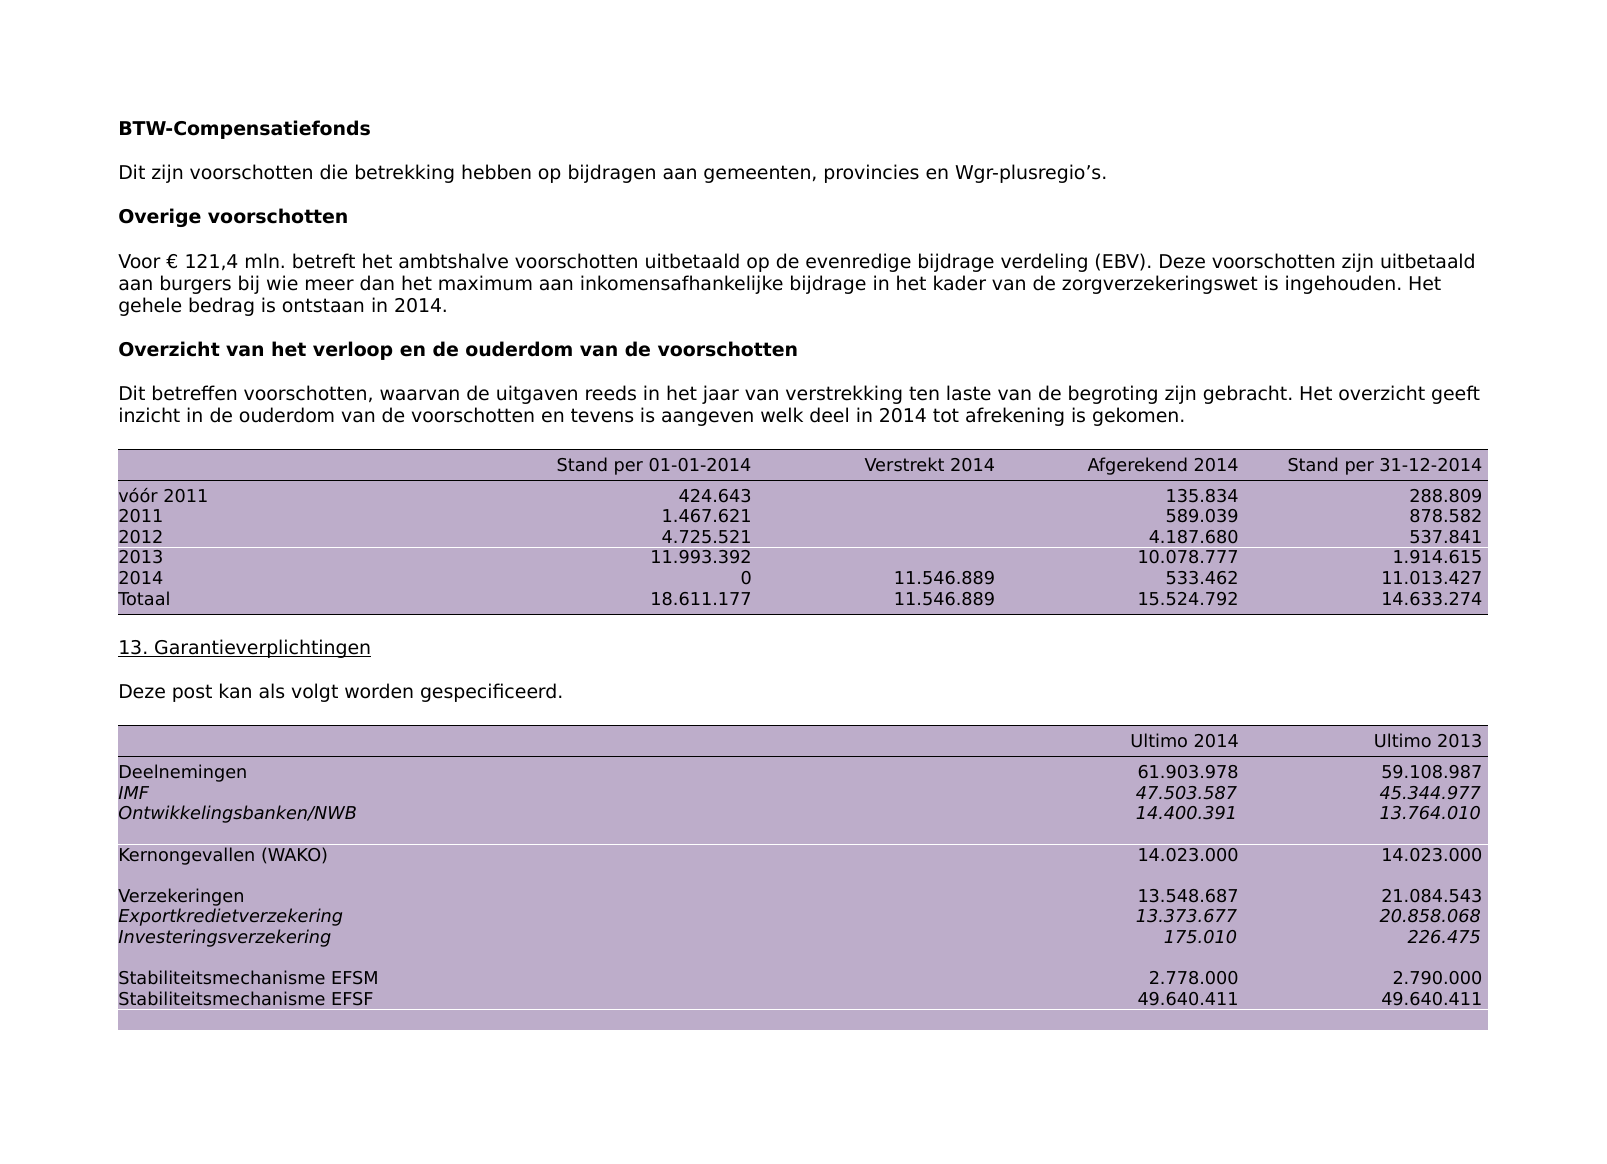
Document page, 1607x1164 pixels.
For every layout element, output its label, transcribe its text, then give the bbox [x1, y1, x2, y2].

table_cell [1245, 948, 1488, 968]
table_cell 1.467.621 [514, 506, 757, 527]
table_header Afgerekend 2014 [1001, 450, 1244, 480]
text Dit betreffen voorschotten, waarvan de uitgaven reeds in het jaar van verstrekking ten laste van de begroting zijn gebracht. Het overzicht geeft inzicht in de ouderdom van de voorschotten en tevens is aangeven welk deel in 2014 tot afrekening is gekomen. [118, 383, 1488, 427]
table_cell 2.778.000 [1001, 968, 1244, 989]
table_cell 2.790.000 [1245, 968, 1488, 989]
table_header Verstrekt 2014 [758, 450, 1001, 480]
table_cell Ontwikkelingsbanken/NWB [118, 803, 1001, 824]
table_cell Investeringsverzekering [118, 927, 1001, 948]
table_cell [118, 824, 1001, 844]
table_cell 61.903.978 [1001, 757, 1244, 783]
table_cell 49.640.411 [1245, 989, 1488, 1009]
table_cell 14.400.391 [1001, 803, 1244, 824]
table_cell 11.546.889 [758, 568, 1001, 589]
table_cell 49.640.411 [1001, 989, 1244, 1009]
table_cell 537.841 [1245, 527, 1488, 547]
table_cell 135.834 [1001, 481, 1244, 506]
table_cell 288.809 [1245, 481, 1488, 506]
table_cell 14.023.000 [1001, 845, 1244, 865]
table_cell 0 [514, 568, 757, 589]
table_cell 589.039 [1001, 506, 1244, 527]
table_cell [1001, 865, 1244, 886]
text Voor € 121,4 mln. betreft het ambtshalve voorschotten uitbetaald op de evenredige bijdrage verdeling (EBV). Deze voorschotten zijn uitbetaald aan burgers bij wie meer dan het maximum aan inkomensafhankelijke bijdrage in het kader van de zorgverzekeringswet is ingehouden. Het gehele bedrag is ontstaan in 2014. [118, 251, 1488, 317]
table_cell Verzekeringen [118, 886, 1001, 906]
table_cell 21.084.543 [1245, 886, 1488, 906]
table_cell [1001, 948, 1244, 968]
subtitle 13. Garantieverplichtingen [118, 637, 1488, 659]
table_header Ultimo 2014 [1001, 726, 1244, 756]
table_cell 14.023.000 [1245, 845, 1488, 865]
table_cell Totaal [118, 589, 514, 614]
table_cell 45.344.977 [1245, 783, 1488, 803]
text Deze post kan als volgt worden gespecificeerd. [118, 681, 1488, 703]
table_cell 2014 [118, 568, 514, 589]
table_cell [1001, 1010, 1244, 1030]
table_cell 13.764.010 [1245, 803, 1488, 824]
table_cell 4.725.521 [514, 527, 757, 547]
table_cell 10.078.777 [1001, 548, 1244, 568]
table_cell 11.546.889 [758, 589, 1001, 614]
table_header [118, 450, 514, 480]
table_cell 18.611.177 [514, 589, 757, 614]
table_cell 13.373.677 [1001, 906, 1244, 927]
table_cell 226.475 [1245, 927, 1488, 948]
table_cell Exportkredietverzekering [118, 906, 1001, 927]
table_cell [758, 548, 1001, 568]
table_cell 1.914.615 [1245, 548, 1488, 568]
table_cell 424.643 [514, 481, 757, 506]
table_cell Stabiliteitsmechanisme EFSF [118, 989, 1001, 1009]
table_cell [758, 481, 1001, 506]
table_cell 20.858.068 [1245, 906, 1488, 927]
table_cell Stabiliteitsmechanisme EFSM [118, 968, 1001, 989]
subtitle BTW-Compensatiefonds [118, 118, 1488, 140]
table_cell 11.993.392 [514, 548, 757, 568]
table_cell 533.462 [1001, 568, 1244, 589]
table_cell 878.582 [1245, 506, 1488, 527]
table_cell [118, 1010, 1001, 1030]
table_cell 14.633.274 [1245, 589, 1488, 614]
table_cell 15.524.792 [1001, 589, 1244, 614]
table_cell [118, 948, 1001, 968]
table_cell 175.010 [1001, 927, 1244, 948]
table_cell 13.548.687 [1001, 886, 1244, 906]
table_cell IMF [118, 783, 1001, 803]
table_header Stand per 01-01-2014 [514, 450, 757, 480]
table_cell 4.187.680 [1001, 527, 1244, 547]
table_header Stand per 31-12-2014 [1245, 450, 1488, 480]
table_cell [1245, 865, 1488, 886]
table_cell 2013 [118, 548, 514, 568]
table_cell 2012 [118, 527, 514, 547]
table_header Ultimo 2013 [1245, 726, 1488, 756]
table_header [118, 726, 1001, 756]
table_cell 47.503.587 [1001, 783, 1244, 803]
table_cell [758, 506, 1001, 527]
table_cell 2011 [118, 506, 514, 527]
subtitle Overzicht van het verloop en de ouderdom van de voorschotten [118, 339, 1488, 361]
table_cell [118, 865, 1001, 886]
table_cell [1245, 1010, 1488, 1030]
table_cell vóór 2011 [118, 481, 514, 506]
table_cell Deelnemingen [118, 757, 1001, 783]
table_cell Kernongevallen (WAKO) [118, 845, 1001, 865]
text Dit zijn voorschotten die betrekking hebben op bijdragen aan gemeenten, provincies en Wgr-plusregio’s. [118, 162, 1488, 184]
table_cell [1001, 824, 1244, 844]
table_cell 59.108.987 [1245, 757, 1488, 783]
table_cell 11.013.427 [1245, 568, 1488, 589]
table_cell [1245, 824, 1488, 844]
table_cell [758, 527, 1001, 547]
subtitle Overige voorschotten [118, 206, 1488, 228]
